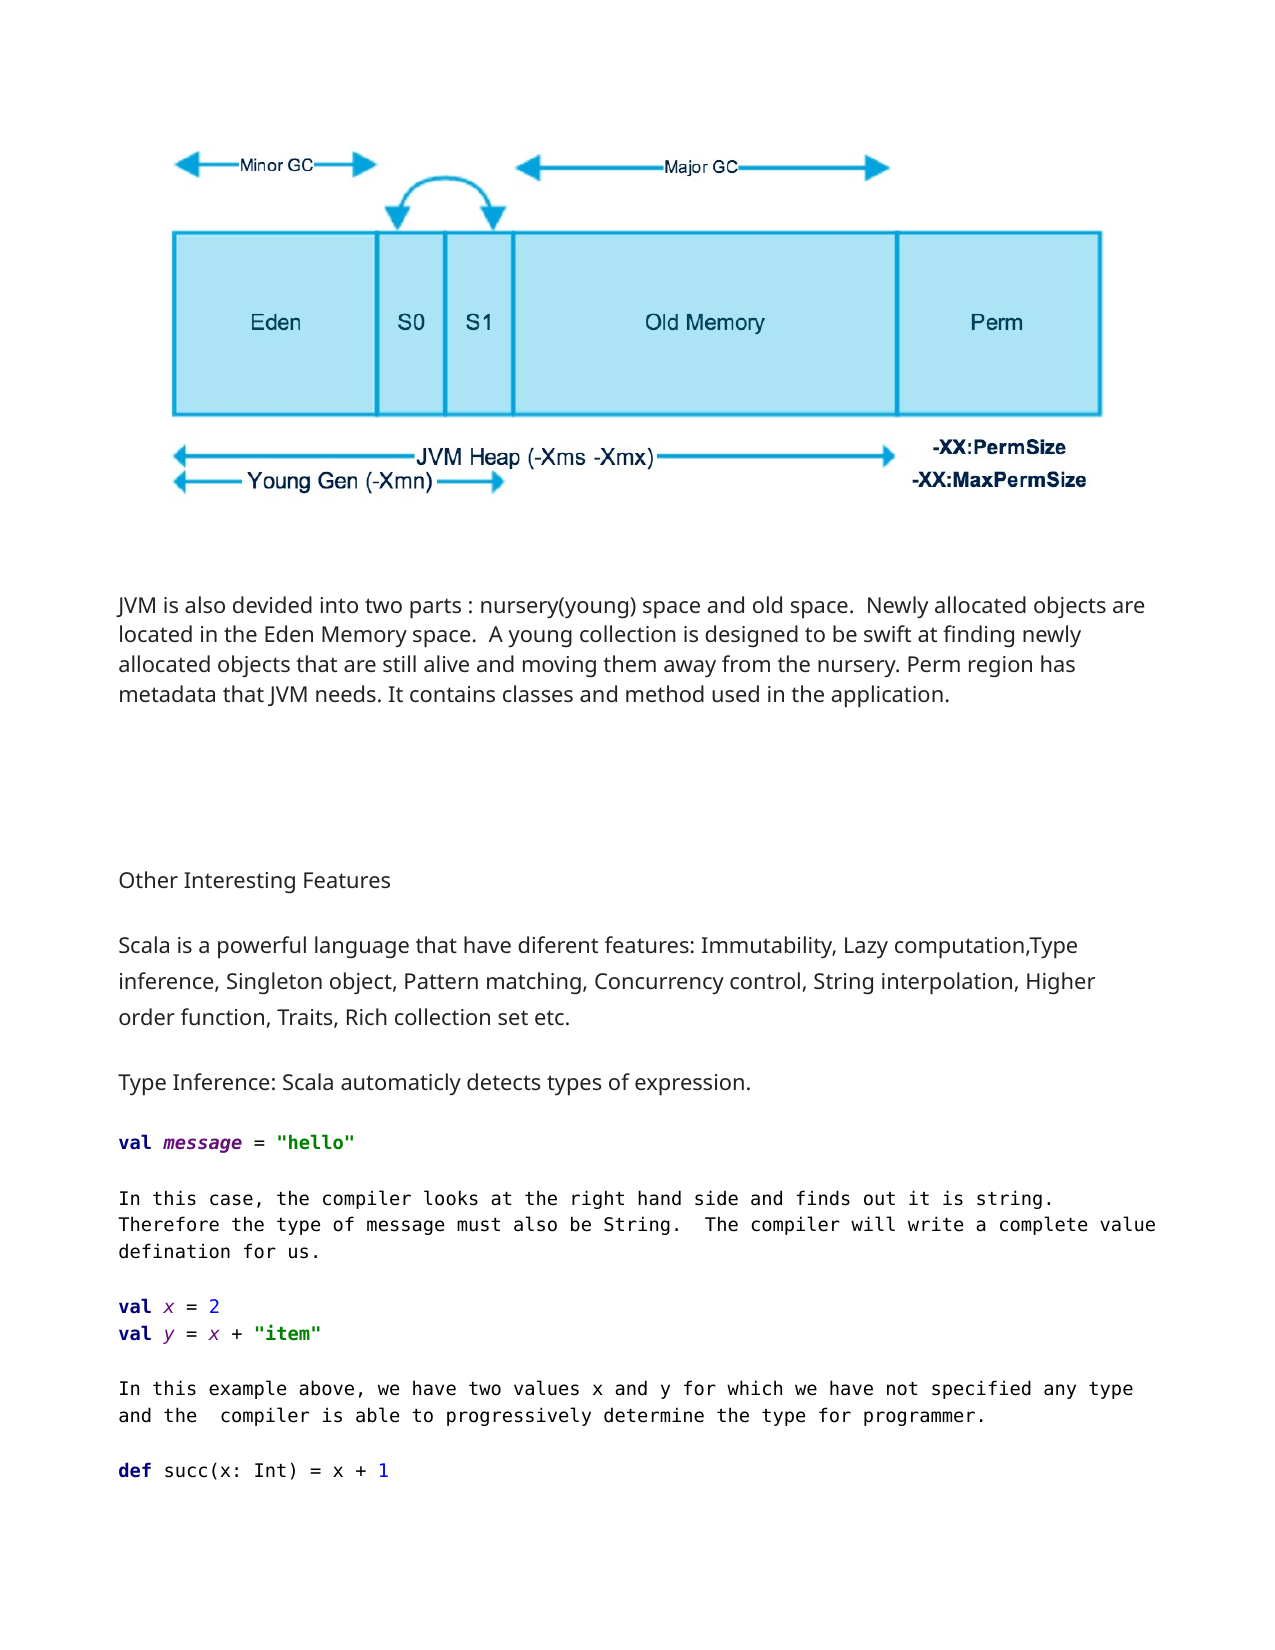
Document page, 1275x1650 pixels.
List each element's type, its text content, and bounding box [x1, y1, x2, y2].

text val x = 2 val y = x + "item" [118, 1296, 1157, 1344]
text Other Interesting Features [118, 865, 1157, 895]
text def succ(x: Int) = x + 1 [118, 1460, 1157, 1482]
text JVM is also devided into two parts : nursery(young) space and old space. Newly allocated objects are located in the Eden Memory space. A young collection is designed to be swift at finding newly allocated objects that are still alive and moving them away from the nursery. Perm region has metadata that JVM needs. It contains classes and method used in the application. [118, 589, 1157, 709]
text Type Inference: Scala automaticly detects types of expression. [118, 1067, 1157, 1097]
text Scala is a powerful language that have diferent features: Immutability, Lazy computation,Type inference, Singleton object, Pattern matching, Concurrency control, String interpolation, Higher order function, Traits, Rich collection set etc. [118, 931, 1157, 1032]
text In this case, the compiler looks at the right hand side and finds out it is string. Therefore the type of message must also be String. The compiler will write a complete value defination for us. [118, 1188, 1157, 1262]
picture [143, 118, 1132, 529]
text val message = "hello" [118, 1132, 1157, 1154]
text In this example above, we have two values x and y for which we have not specified any type and the compiler is able to progressively determine the type for programmer. [118, 1378, 1157, 1426]
